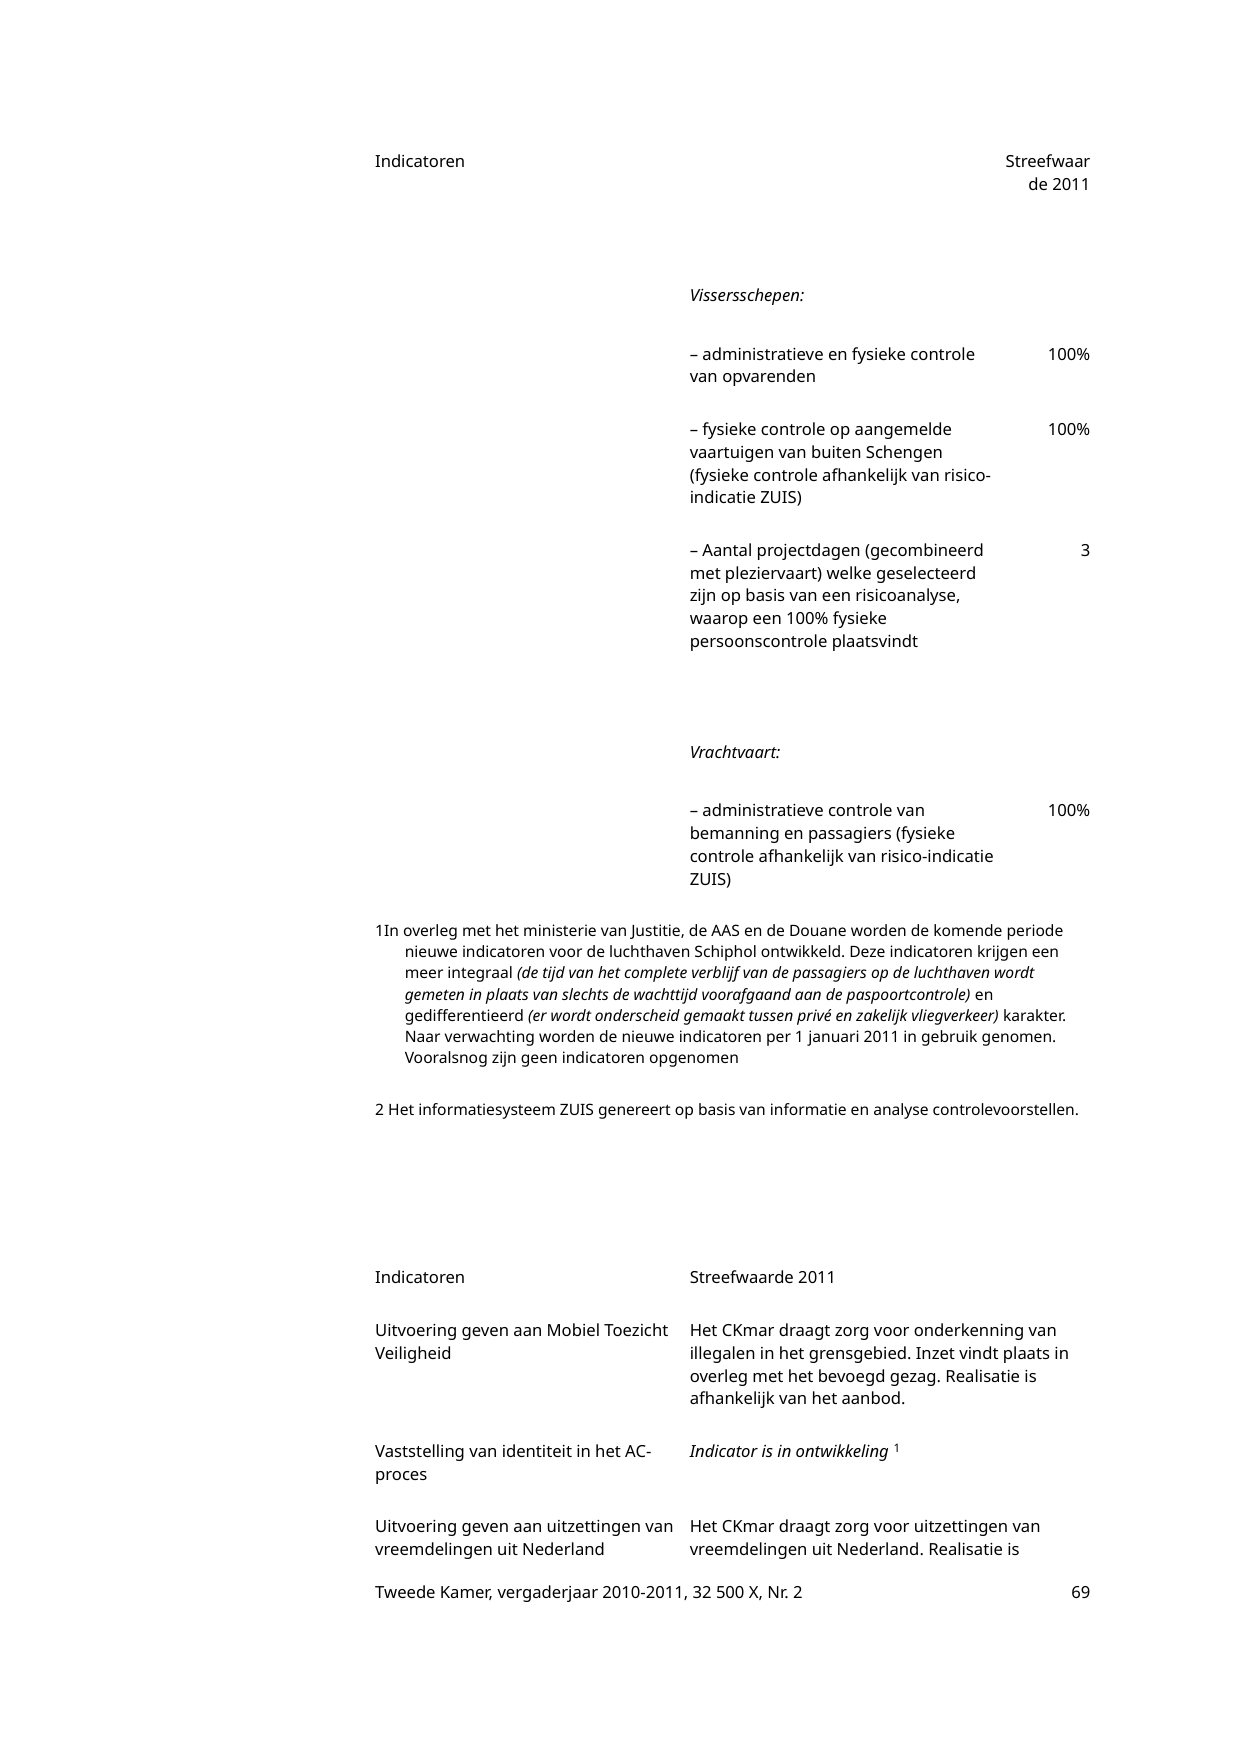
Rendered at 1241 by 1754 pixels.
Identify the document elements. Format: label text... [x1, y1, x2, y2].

table_cell [375, 799, 689, 920]
table_cell Vaststelling van identiteit in het AC-proces [375, 1440, 689, 1515]
table_cell Uitvoering geven aan uitzettingen van vreemdelingen uit Nederland [375, 1515, 689, 1561]
table_cell 3 [1004, 539, 1090, 682]
table_cell [1004, 225, 1090, 284]
table_cell [375, 682, 689, 741]
table_cell – administratieve controle van bemanning en passagiers (fysieke controle afhankelijk van risico-indicatie ZUIS) [690, 799, 1004, 920]
table_cell [1004, 284, 1090, 342]
table_cell 1In overleg met het ministerie van Justitie, de AAS en de Douane worden de komende periode nieuwe indicatoren voor de luchthaven Schiphol ontwikkeld. Deze indicatoren krijgen een meer integraal (de tijd van het complete verblijf van de passagiers op de luchthaven wordt gemeten in plaats van slechts de wachttijd voorafgaand aan de paspoortcontrole) en gedifferentieerd (er wordt onderscheid gemaakt tussen privé en zakelijk vliegverkeer) karakter. Naar verwachting worden de nieuwe indicatoren per 1 januari 2011 in gebruik genomen. Vooralsnog zijn geen indicatoren opgenomen 2 Het informatiesysteem ZUIS genereert op basis van informatie en analyse controlevoorstellen. [375, 920, 1090, 1150]
table_cell – fysieke controle op aangemelde vaartuigen van buiten Schengen (fysieke controle afhankelijk van risico-indicatie ZUIS) [690, 418, 1004, 538]
table_header [690, 150, 1004, 225]
table_cell [375, 418, 689, 538]
table_header Streefwaarde 2011 [1004, 150, 1090, 225]
table_cell [690, 682, 1004, 741]
table_cell 100% [1004, 418, 1090, 538]
table_cell [375, 342, 689, 418]
table_cell Uitvoering geven aan Mobiel Toezicht Veiligheid [375, 1319, 689, 1440]
table_cell Indicator is in ontwikkeling 1 [690, 1440, 1090, 1515]
table_header Indicatoren [375, 1266, 689, 1319]
table_cell Vissersschepen: [690, 284, 1004, 342]
table_header Indicatoren [375, 150, 689, 225]
table_cell – Aantal projectdagen (gecombineerd met pleziervaart) welke geselecteerd zijn op basis van een risicoanalyse, waarop een 100% fysieke persoonscontrole plaatsvindt [690, 539, 1004, 682]
table_cell Het CKmar draagt zorg voor onderkenning van illegalen in het grensgebied. Inzet vindt plaats in overleg met het bevoegd gezag. Realisatie is afhankelijk van het aanbod. [690, 1319, 1090, 1440]
table_cell [1004, 682, 1090, 741]
table_cell – administratieve en fysieke controle van opvarenden [690, 342, 1004, 418]
table_cell [1004, 741, 1090, 799]
table_cell Vrachtvaart: [690, 741, 1004, 799]
table_cell [375, 225, 689, 284]
table_header Streefwaarde 2011 [690, 1266, 1090, 1319]
table_cell 100% [1004, 799, 1090, 920]
table_cell [375, 539, 689, 682]
table_cell Het CKmar draagt zorg voor uitzettingen van vreemdelingen uit Nederland. Realisatie is [690, 1515, 1090, 1561]
table_cell 100% [1004, 342, 1090, 418]
table_cell [690, 225, 1004, 284]
table_cell [375, 741, 689, 799]
table_cell [375, 284, 689, 342]
